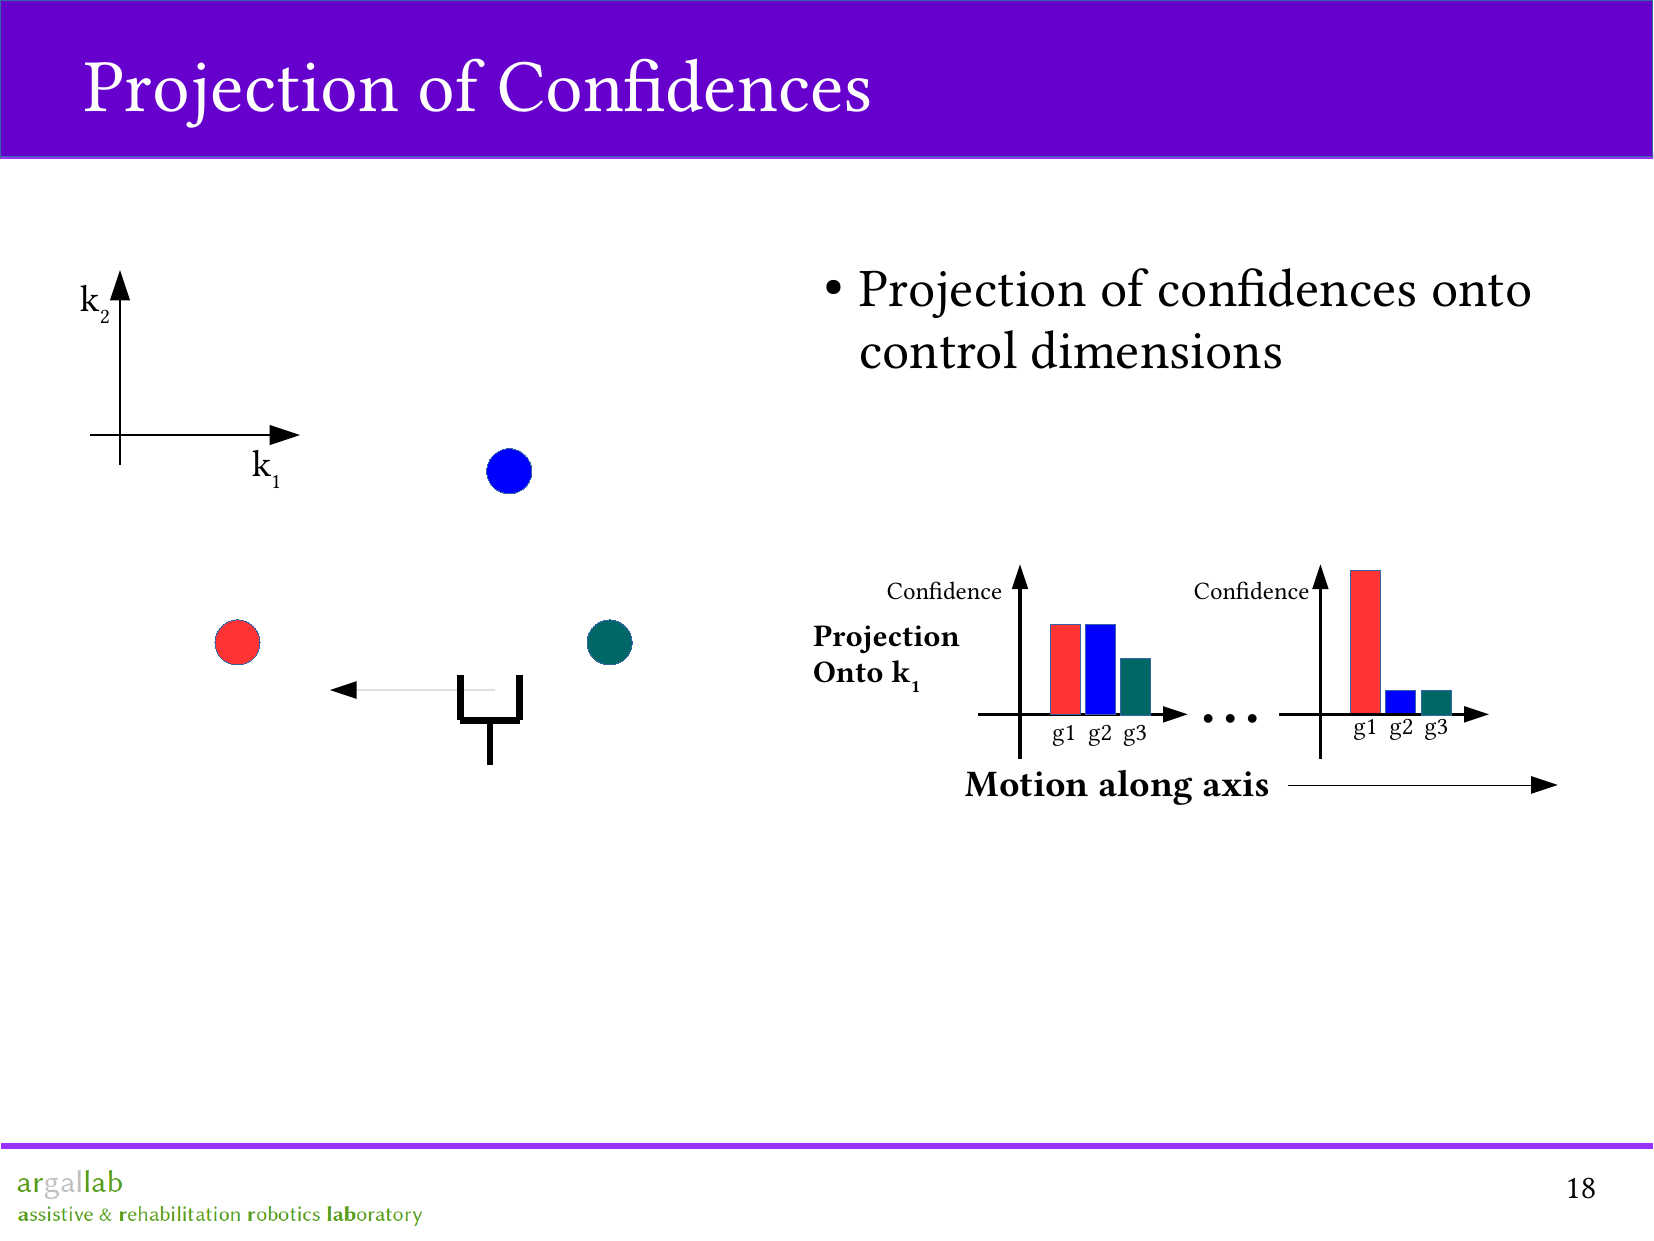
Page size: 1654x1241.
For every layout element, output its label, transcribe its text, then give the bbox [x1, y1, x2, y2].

text_box [1385, 690, 1416, 705]
text_box g3 [1409, 705, 1464, 749]
text_box Projection Onto k1 [798, 611, 975, 705]
text_box k1 [237, 435, 297, 502]
text_box [1085, 624, 1116, 711]
text_box g2 [1374, 705, 1409, 749]
text_box [1421, 690, 1452, 705]
text_box g1 [1338, 705, 1374, 749]
text_box Projection of confidences onto control dimensions [809, 250, 1653, 424]
text_box [1120, 658, 1151, 711]
text_box g2 [1073, 711, 1108, 755]
picture [1, 1152, 434, 1237]
text_box [1350, 570, 1381, 705]
text_box [486, 448, 532, 494]
text_box [1050, 624, 1081, 711]
text_box [587, 619, 633, 665]
text_box Motion along axis [950, 755, 1295, 814]
text_box g3 [1108, 711, 1163, 755]
text_box [214, 619, 261, 665]
text_box ... [1185, 640, 1277, 751]
text_box Confidence [872, 570, 1018, 614]
text_box g1 [1037, 711, 1073, 755]
text_box Projection of Confidences [69, 36, 1621, 138]
text_box k2 [66, 270, 125, 337]
text_box Confidence [1179, 570, 1325, 614]
